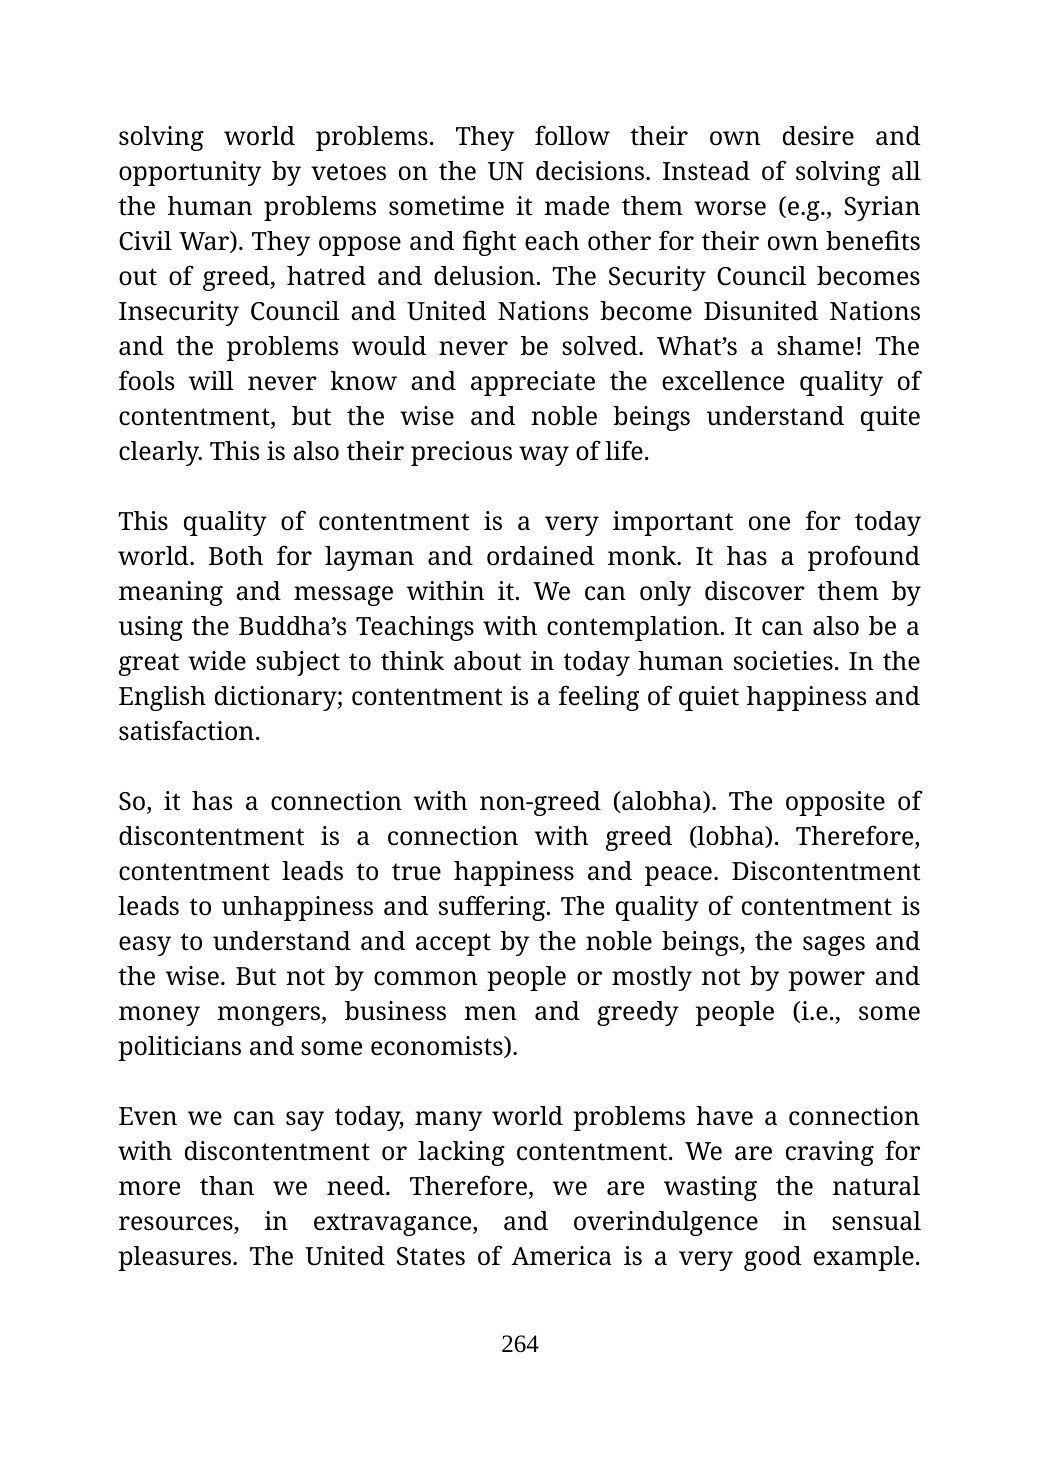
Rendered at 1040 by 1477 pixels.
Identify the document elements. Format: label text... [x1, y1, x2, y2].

text solving world problems. They follow their own desire and opportunity by vetoes on the UN decisions. Instead of solving all the human problems sometime it made them worse (e.g., Syrian Civil War). They oppose and fight each other for their own benefits out of greed, hatred and delusion. The Security Council becomes Insecurity Council and United Nations become Disunited Nations and the problems would never be solved. What’s a shame! The fools will never know and appreciate the excellence quality of contentment, but the wise and noble beings understand quite clearly. This is also their precious way of life. [118, 118, 922, 468]
text This quality of contentment is a very important one for today world. Both for layman and ordained monk. It has a profound meaning and message within it. We can only discover them by using the Buddha’s Teachings with contemplation. It can also be a great wide subject to think about in today human societies. In the English dictionary; contentment is a feeling of quiet happiness and satisfaction. So, it has a connection with non-greed (alobha). The opposite of discontentment is a connection with greed (lobha). Therefore, contentment leads to true happiness and peace. Discontentment leads to unhappiness and suffering. The quality of contentment is easy to understand and accept by the noble beings, the sages and the wise. But not by common people or mostly not by power and money mongers, business men and greedy people (i.e., some politicians and some economists). Even we can say today, many world problems have a connection with discontentment or lacking contentment. We are craving for more than we need. Therefore, we are wasting the natural resources, in extravagance, and overindulgence in sensual pleasures. The United States of America is a very good example. [118, 503, 922, 1273]
